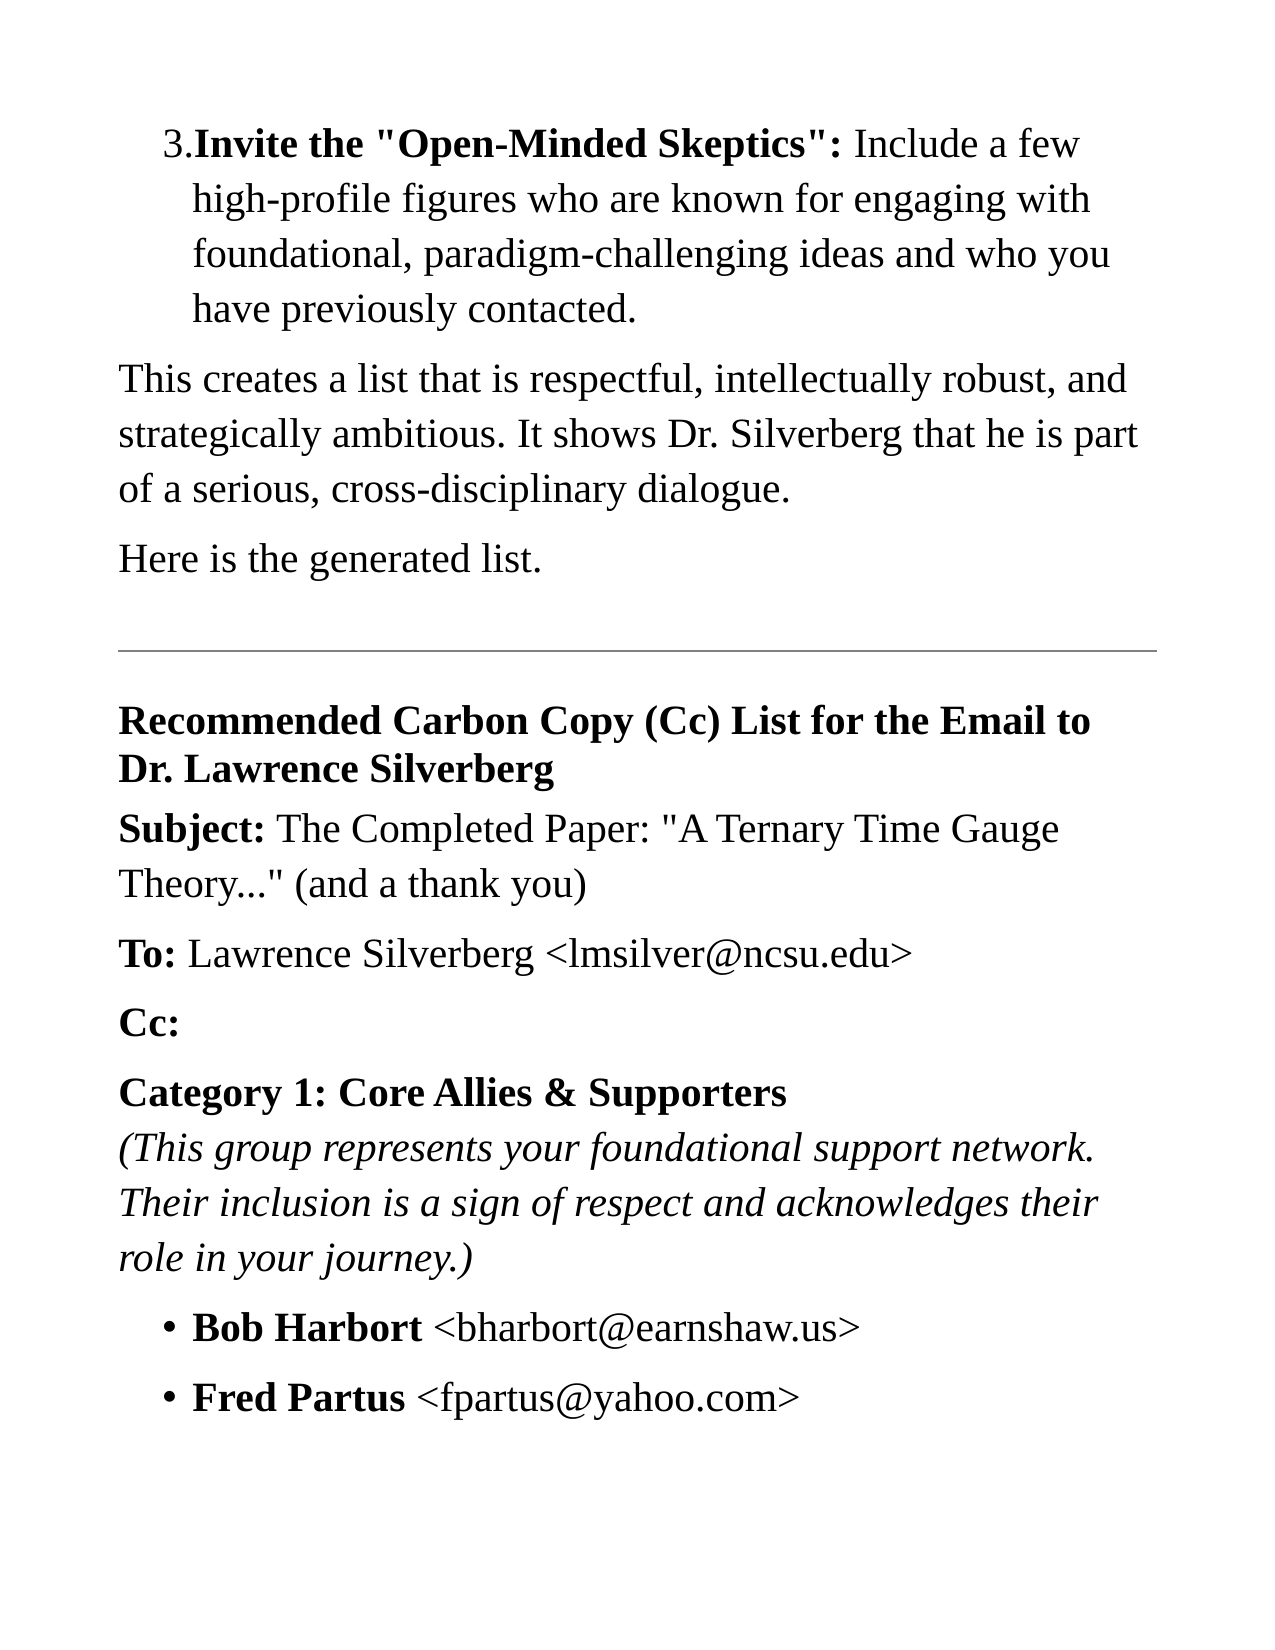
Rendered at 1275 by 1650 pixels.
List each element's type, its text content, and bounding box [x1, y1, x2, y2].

subtitle Recommended Carbon Copy (Cc) List for the Email to Dr. Lawrence Silverberg [118, 695, 1157, 791]
list Bob Harbort <bharbort@earnshaw.us> [162, 1303, 1157, 1351]
text To: Lawrence Silverberg <lmsilver@ncsu.edu> [118, 928, 1157, 976]
text Here is the generated list. [118, 533, 1157, 581]
text Cc: [118, 998, 1157, 1046]
list Fred Partus <fpartus@yahoo.com> [162, 1372, 1157, 1420]
list Invite the "Open-Minded Skeptics": Include a few high-profile figures who are known for engaging with foundational, paradigm-challenging ideas and who you have previously contacted. [162, 118, 1157, 331]
text Category 1: Core Allies & Supporters (This group represents your foundational support network. Their inclusion is a sign of respect and acknowledges their role in your journey.) [118, 1068, 1157, 1281]
text This creates a list that is respectful, intellectually robust, and strategically ambitious. It shows Dr. Silverberg that he is part of a serious, cross-disciplinary dialogue. [118, 353, 1157, 511]
text Subject: The Completed Paper: "A Ternary Time Gauge Theory..." (and a thank you) [118, 803, 1157, 906]
